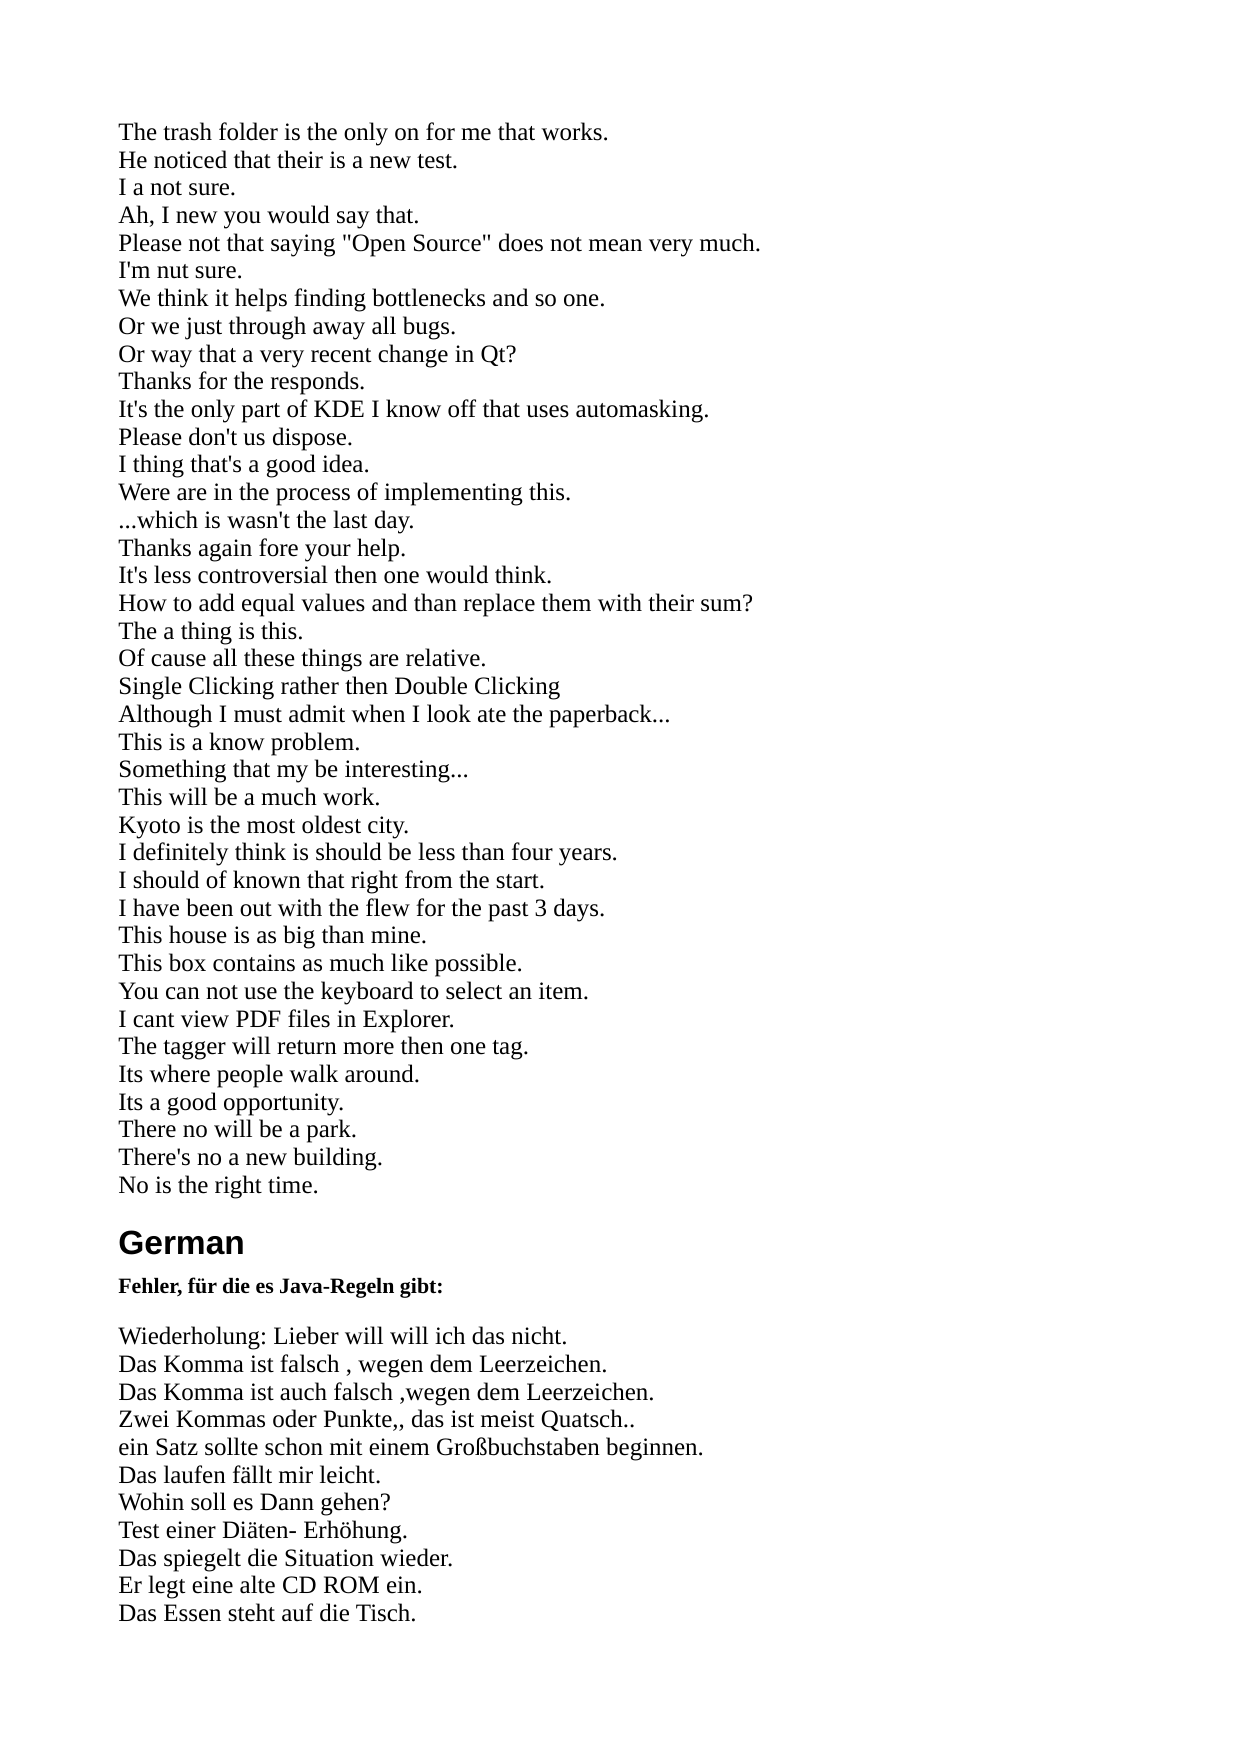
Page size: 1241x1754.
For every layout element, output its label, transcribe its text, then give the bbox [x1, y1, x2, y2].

text Er legt eine alte CD ROM ein. [118, 1572, 1122, 1599]
text It's the only part of KDE I know off that uses automasking. [118, 395, 1122, 423]
text Please not that saying "Open Source" does not mean very much. [118, 229, 1122, 257]
text Fehler, für die es Java-Regeln gibt: [118, 1274, 1122, 1298]
text Although I must admit when I look ate the paperback... [118, 700, 1122, 728]
text This is a know problem. [118, 728, 1122, 755]
text Single Clicking rather then Double Clicking [118, 672, 1122, 700]
text Wiederholung: Lieber will will ich das nicht. [118, 1322, 1122, 1350]
text Kyoto is the most oldest city. [118, 811, 1122, 838]
text Das Komma ist falsch , wegen dem Leerzeichen. [118, 1350, 1122, 1378]
text Or way that a very recent change in Qt? [118, 340, 1122, 367]
text Ah, I new you would say that. [118, 201, 1122, 229]
text This box contains as much like possible. [118, 949, 1122, 977]
text I definitely think is should be less than four years. [118, 838, 1122, 866]
text Of cause all these things are relative. [118, 644, 1122, 672]
subtitle German [118, 1224, 1122, 1261]
text This will be a much work. [118, 783, 1122, 811]
text Thanks for the responds. [118, 367, 1122, 395]
text We think it helps finding bottlenecks and so one. [118, 284, 1122, 312]
text I thing that's a good idea. [118, 451, 1122, 478]
text Test einer Diäten- Erhöhung. [118, 1516, 1122, 1544]
text I a not sure. [118, 173, 1122, 201]
text ein Satz sollte schon mit einem Großbuchstaben beginnen. [118, 1433, 1122, 1461]
text Das spiegelt die Situation wieder. [118, 1544, 1122, 1572]
text Its a good opportunity. [118, 1088, 1122, 1116]
text I should of known that right from the start. [118, 866, 1122, 894]
text Were are in the process of implementing this. [118, 478, 1122, 506]
text There's no a new building. [118, 1143, 1122, 1171]
text He noticed that their is a new test. [118, 146, 1122, 173]
text Das laufen fällt mir leicht. [118, 1461, 1122, 1488]
text You can not use the keyboard to select an item. [118, 977, 1122, 1005]
text Something that my be interesting... [118, 755, 1122, 783]
text There no will be a park. [118, 1116, 1122, 1143]
text Das Essen steht auf die Tisch. [118, 1599, 1122, 1627]
text Das Komma ist auch falsch ,wegen dem Leerzeichen. [118, 1378, 1122, 1405]
text Zwei Kommas oder Punkte,, das ist meist Quatsch.. [118, 1405, 1122, 1433]
text I have been out with the flew for the past 3 days. [118, 894, 1122, 922]
text No is the right time. [118, 1171, 1122, 1199]
text Please don't us dispose. [118, 423, 1122, 451]
text It's less controversial then one would think. [118, 561, 1122, 589]
text I'm nut sure. [118, 257, 1122, 284]
text The a thing is this. [118, 617, 1122, 644]
text The tagger will return more then one tag. [118, 1032, 1122, 1060]
text This house is as big than mine. [118, 922, 1122, 949]
text ...which is wasn't the last day. [118, 506, 1122, 534]
text How to add equal values and than replace them with their sum? [118, 589, 1122, 617]
text Wohin soll es Dann gehen? [118, 1488, 1122, 1516]
text Or we just through away all bugs. [118, 312, 1122, 340]
text I cant view PDF files in Explorer. [118, 1005, 1122, 1032]
text The trash folder is the only on for me that works. [118, 118, 1122, 146]
text Its where people walk around. [118, 1060, 1122, 1088]
text Thanks again fore your help. [118, 534, 1122, 561]
